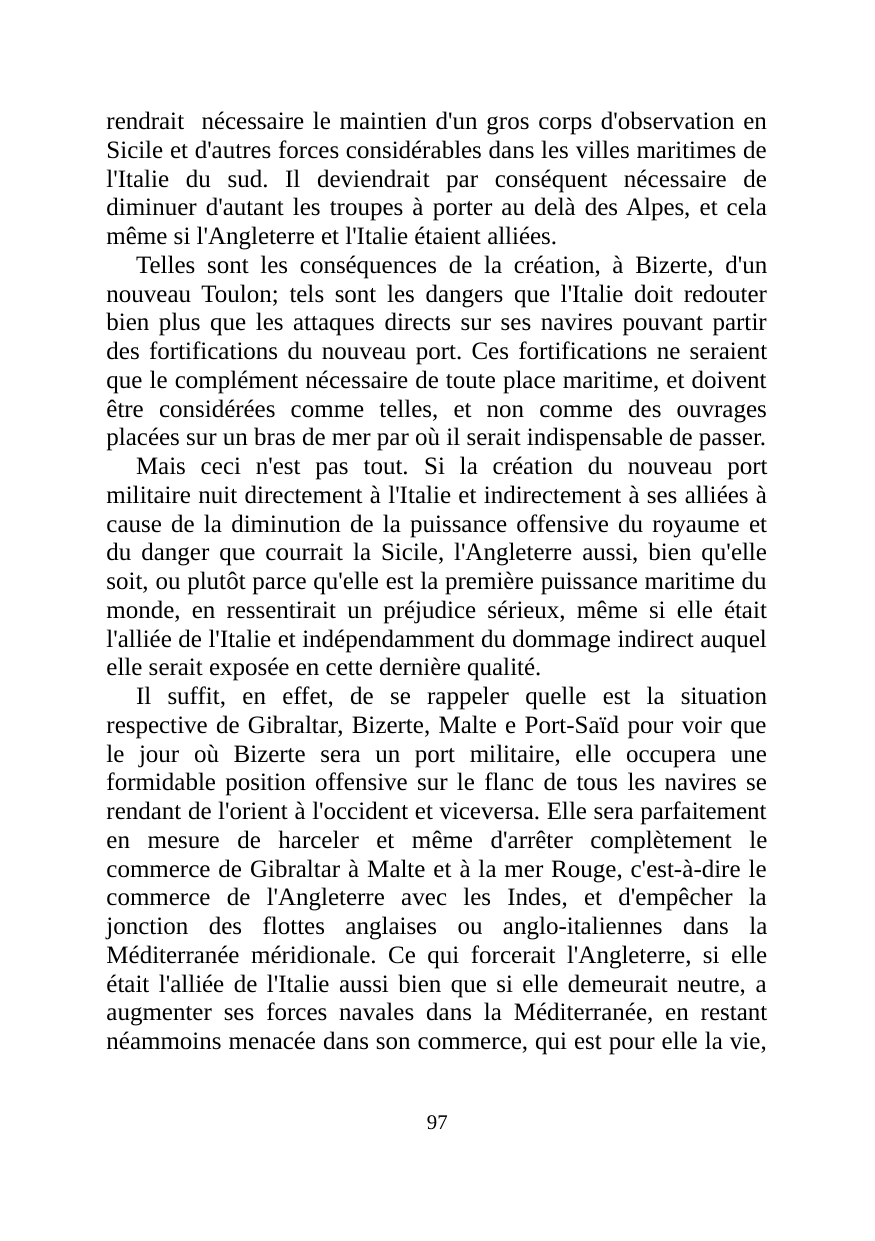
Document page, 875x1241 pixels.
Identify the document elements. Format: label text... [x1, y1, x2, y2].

text Il suffit, en effet, de se rappeler quelle est la situation respective de Gibraltar, Bizerte, Malte e Port-Saïd pour voir que le jour où Bizerte sera un port militaire, elle occupera une formidable position offensive sur le flanc de tous les navires se rendant de l'orient à l'occident et viceversa. Elle sera parfaitement en mesure de harceler et même d'arrêter complètement le commerce de Gibraltar à Malte et à la mer Rouge, c'est-à-dire le commerce de l'Angleterre avec les Indes, et d'empêcher la jonction des flottes anglaises ou anglo-italiennes dans la Méditerranée méridionale. Ce qui forcerait l'Angleterre, si elle était l'alliée de l'Italie aussi bien que si elle demeurait neutre, a augmenter ses forces navales dans la Méditerranée, en restant néammoins menacée dans son commerce, qui est pour elle la vie, [106, 681, 768, 1055]
text Mais ceci n'est pas tout. Si la création du nouveau port militaire nuit directement à l'Italie et indirectement à ses alliées à cause de la diminution de la puissance offensive du royaume et du danger que courrait la Sicile, l'Angleterre aussi, bien qu'elle soit, ou plutôt parce qu'elle est la première puissance maritime du monde, en ressentirait un préjudice sérieux, même si elle était l'alliée de l'Italie et indépendamment du dommage indirect auquel elle serait exposée en cette dernière qualité. [106, 451, 768, 681]
text rendrait nécessaire le maintien d'un gros corps d'observation en Sicile et d'autres forces considérables dans les villes maritimes de l'Italie du sud. Il deviendrait par conséquent nécessaire de diminuer d'autant les troupes à porter au delà des Alpes, et cela même si l'Angleterre et l'Italie étaient alliées. [106, 106, 768, 250]
text Telles sont les conséquences de la création, à Bizerte, d'un nouveau Toulon; tels sont les dangers que l'Italie doit redouter bien plus que les attaques directs sur ses navires pouvant partir des fortifications du nouveau port. Ces fortifications ne seraient que le complément nécessaire de toute place maritime, et doivent être considérées comme telles, et non comme des ouvrages placées sur un bras de mer par où il serait indispensable de passer. [106, 250, 768, 451]
